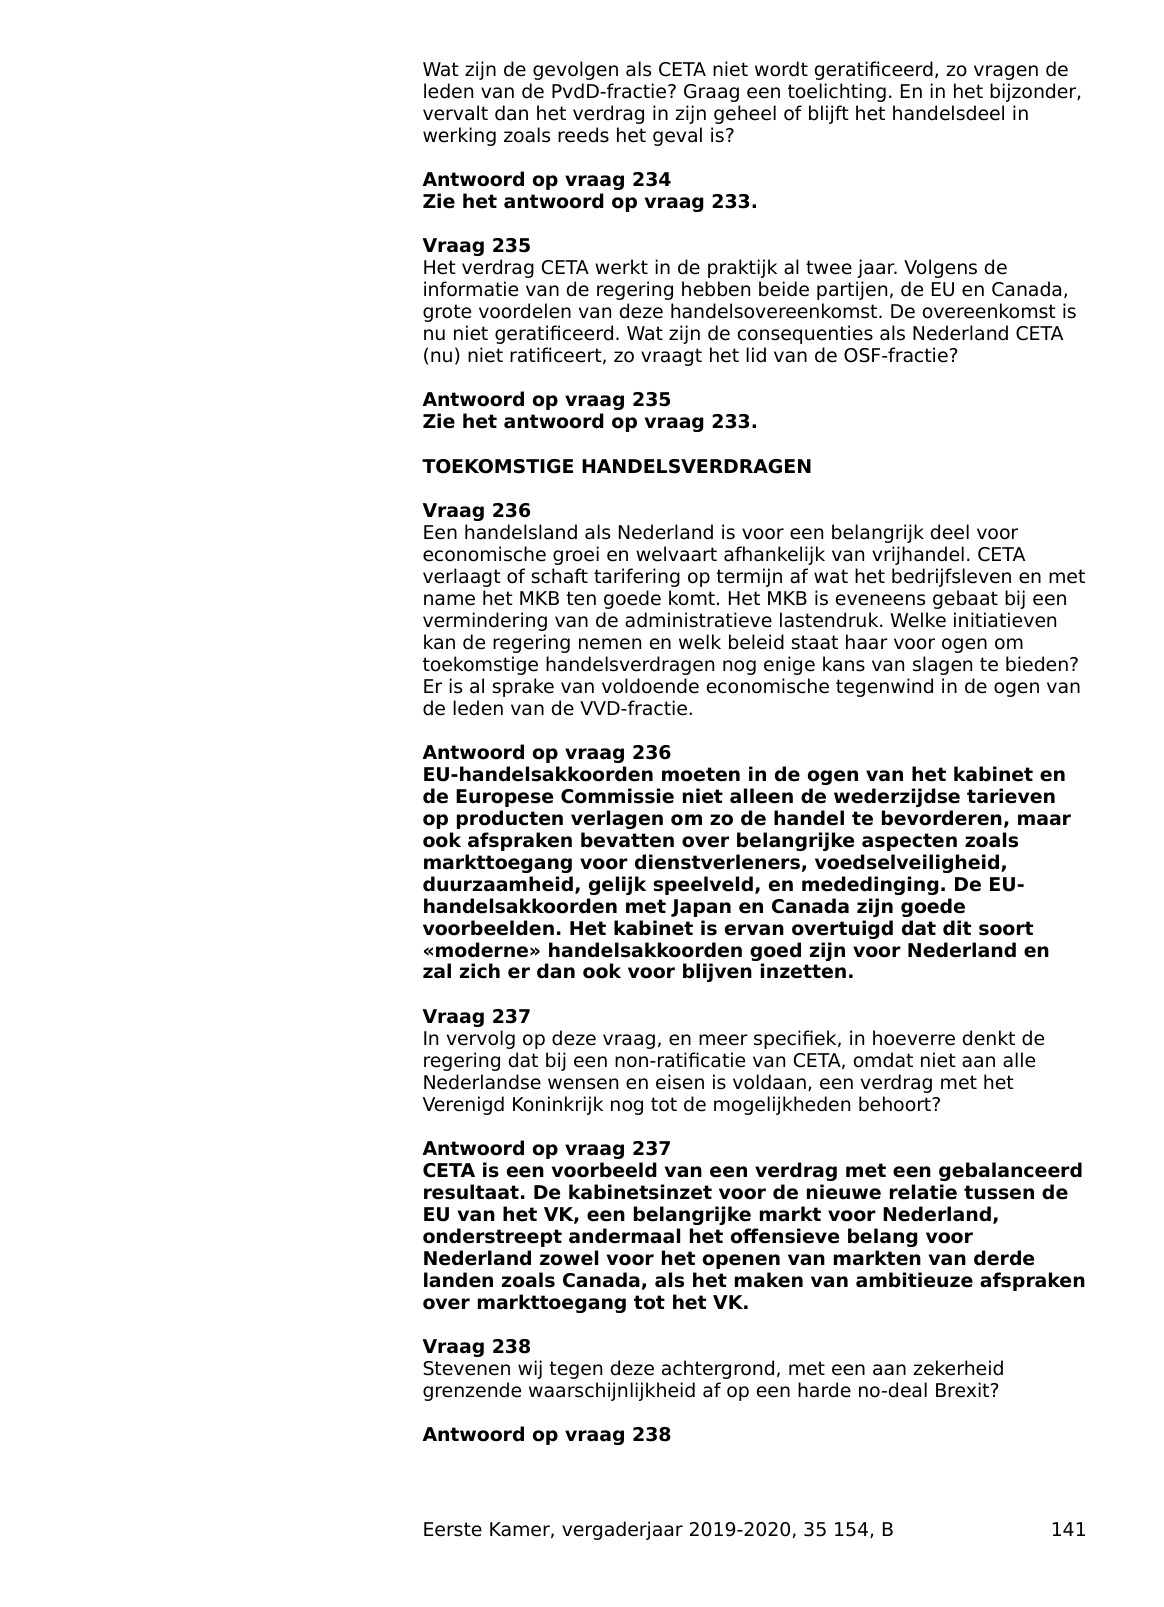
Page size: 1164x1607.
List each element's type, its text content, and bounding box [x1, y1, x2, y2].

subtitle TOEKOMSTIGE HANDELSVERDRAGEN [422, 456, 1087, 477]
text Zie het antwoord op vraag 233. [422, 411, 1087, 433]
text Antwoord op vraag 235 [422, 389, 1087, 411]
text Zie het antwoord op vraag 233. [422, 191, 1087, 213]
text Vraag 237 [422, 1006, 1087, 1028]
text Vraag 236 [422, 500, 1087, 522]
text Antwoord op vraag 238 [422, 1424, 1087, 1446]
text Stevenen wij tegen deze achtergrond, met een aan zekerheid grenzende waarschijnlijkheid af op een harde no-deal Brexit? [422, 1358, 1087, 1402]
text Antwoord op vraag 234 [422, 169, 1087, 191]
text In vervolg op deze vraag, en meer specifiek, in hoeverre denkt de regering dat bij een non-ratificatie van CETA, omdat niet aan alle Nederlandse wensen en eisen is voldaan, een verdrag met het Verenigd Koninkrijk nog tot de mogelijkheden behoort? [422, 1028, 1087, 1116]
text Vraag 238 [422, 1336, 1087, 1358]
text Antwoord op vraag 236 [422, 742, 1087, 764]
text EU-handelsakkoorden moeten in de ogen van het kabinet en de Europese Commissie niet alleen de wederzijdse tarieven op producten verlagen om zo de handel te bevorderen, maar ook afspraken bevatten over belangrijke aspecten zoals markttoegang voor dienstverleners, voedselveiligheid, duurzaamheid, gelijk speelveld, en mededinging. De EU-handelsakkoorden met Japan en Canada zijn goede voorbeelden. Het kabinet is ervan overtuigd dat dit soort «moderne» handelsakkoorden goed zijn voor Nederland en zal zich er dan ook voor blijven inzetten. [422, 764, 1087, 983]
text Het verdrag CETA werkt in de praktijk al twee jaar. Volgens de informatie van de regering hebben beide partijen, de EU en Canada, grote voordelen van deze handelsovereenkomst. De overeenkomst is nu niet geratificeerd. Wat zijn de consequenties als Nederland CETA (nu) niet ratificeert, zo vraagt het lid van de OSF-fractie? [422, 257, 1087, 367]
text Vraag 235 [422, 235, 1087, 257]
text CETA is een voorbeeld van een verdrag met een gebalanceerd resultaat. De kabinetsinzet voor de nieuwe relatie tussen de EU van het VK, een belangrijke markt voor Nederland, onderstreept andermaal het offensieve belang voor Nederland zowel voor het openen van markten van derde landen zoals Canada, als het maken van ambitieuze afspraken over markttoegang tot het VK. [422, 1160, 1087, 1313]
text Wat zijn de gevolgen als CETA niet wordt geratificeerd, zo vragen de leden van de PvdD-fractie? Graag een toelichting. En in het bijzonder, vervalt dan het verdrag in zijn geheel of blijft het handelsdeel in werking zoals reeds het geval is? [422, 59, 1087, 147]
text Antwoord op vraag 237 [422, 1138, 1087, 1160]
text Een handelsland als Nederland is voor een belangrijk deel voor economische groei en welvaart afhankelijk van vrijhandel. CETA verlaagt of schaft tarifering op termijn af wat het bedrijfsleven en met name het MKB ten goede komt. Het MKB is eveneens gebaat bij een vermindering van de administratieve lastendruk. Welke initiatieven kan de regering nemen en welk beleid staat haar voor ogen om toekomstige handelsverdragen nog enige kans van slagen te bieden? Er is al sprake van voldoende economische tegenwind in de ogen van de leden van de VVD-fractie. [422, 522, 1087, 719]
